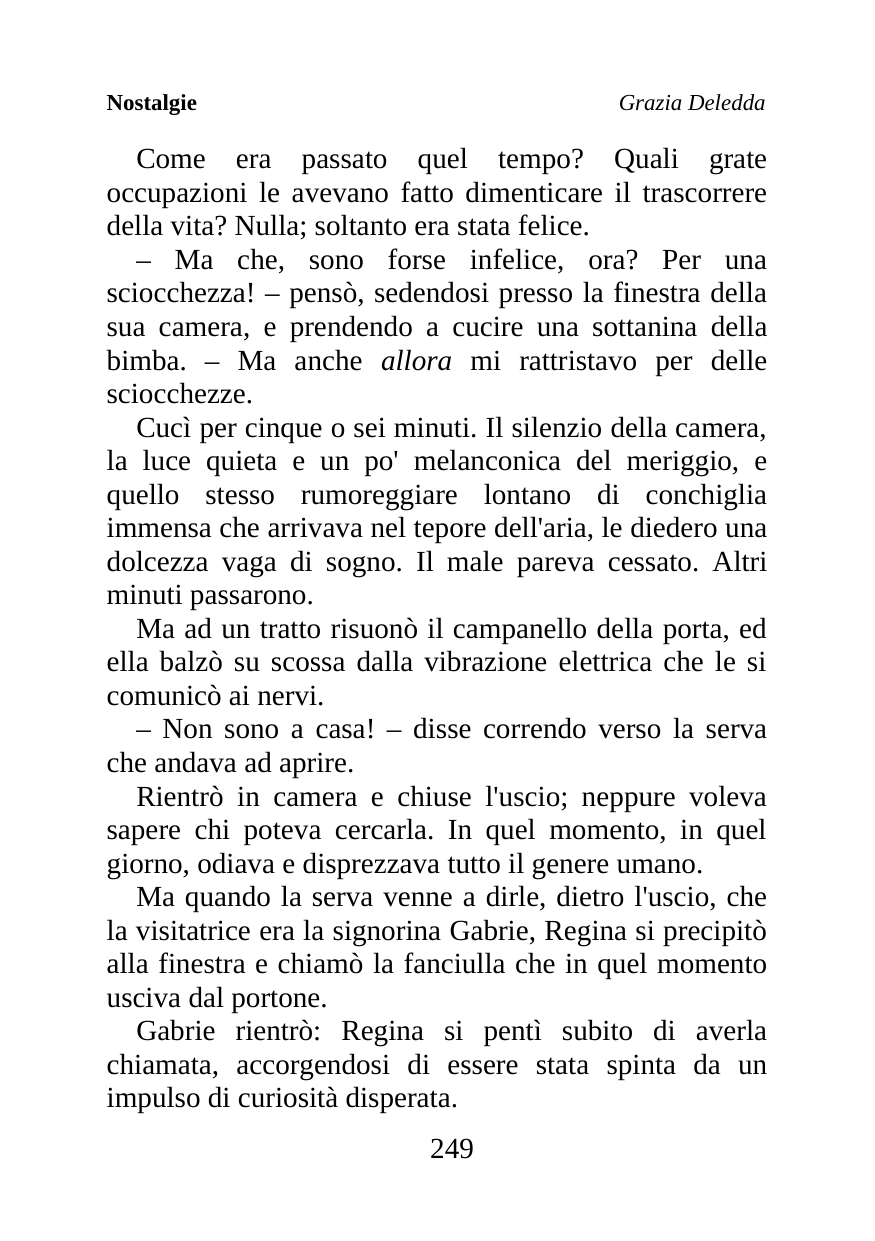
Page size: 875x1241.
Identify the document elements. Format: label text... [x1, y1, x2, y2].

text Gabrie rientrò: Regina si pentì subito di averla chiamata, accorgendosi di essere stata spinta da un impulso di curiosità disperata. [106, 1013, 768, 1114]
text – Ma che, sono forse infelice, ora? Per una sciocchezza! – pensò, sedendosi presso la finestra della sua camera, e prendendo a cucire una sottanina della bimba. – Ma anche allora mi rattristavo per delle sciocchezze. [106, 242, 768, 410]
text Cucì per cinque o sei minuti. Il silenzio della camera, la luce quieta e un po' melanconica del meriggio, e quello stesso rumoreggiare lontano di conchiglia immensa che arrivava nel tepore dell'aria, le diedero una dolcezza vaga di sogno. Il male pareva cessato. Altri minuti passarono. [106, 410, 768, 611]
text Ma quando la serva venne a dirle, dietro l'uscio, che la visitatrice era la signorina Gabrie, Regina si precipitò alla finestra e chiamò la fanciulla che in quel momento usciva dal portone. [106, 879, 768, 1013]
text Rientrò in camera e chiuse l'uscio; neppure voleva sapere chi poteva cercarla. In quel momento, in quel giorno, odiava e disprezzava tutto il genere umano. [106, 779, 768, 879]
text – Non sono a casa! – disse correndo verso la serva che andava ad aprire. [106, 712, 768, 779]
text Ma ad un tratto risuonò il campanello della porta, ed ella balzò su scossa dalla vibrazione elettrica che le si comunicò ai nervi. [106, 611, 768, 712]
text Come era passato quel tempo? Quali grate occupazioni le avevano fatto dimenticare il trascorrere della vita? Nulla; soltanto era stata felice. [106, 141, 768, 242]
